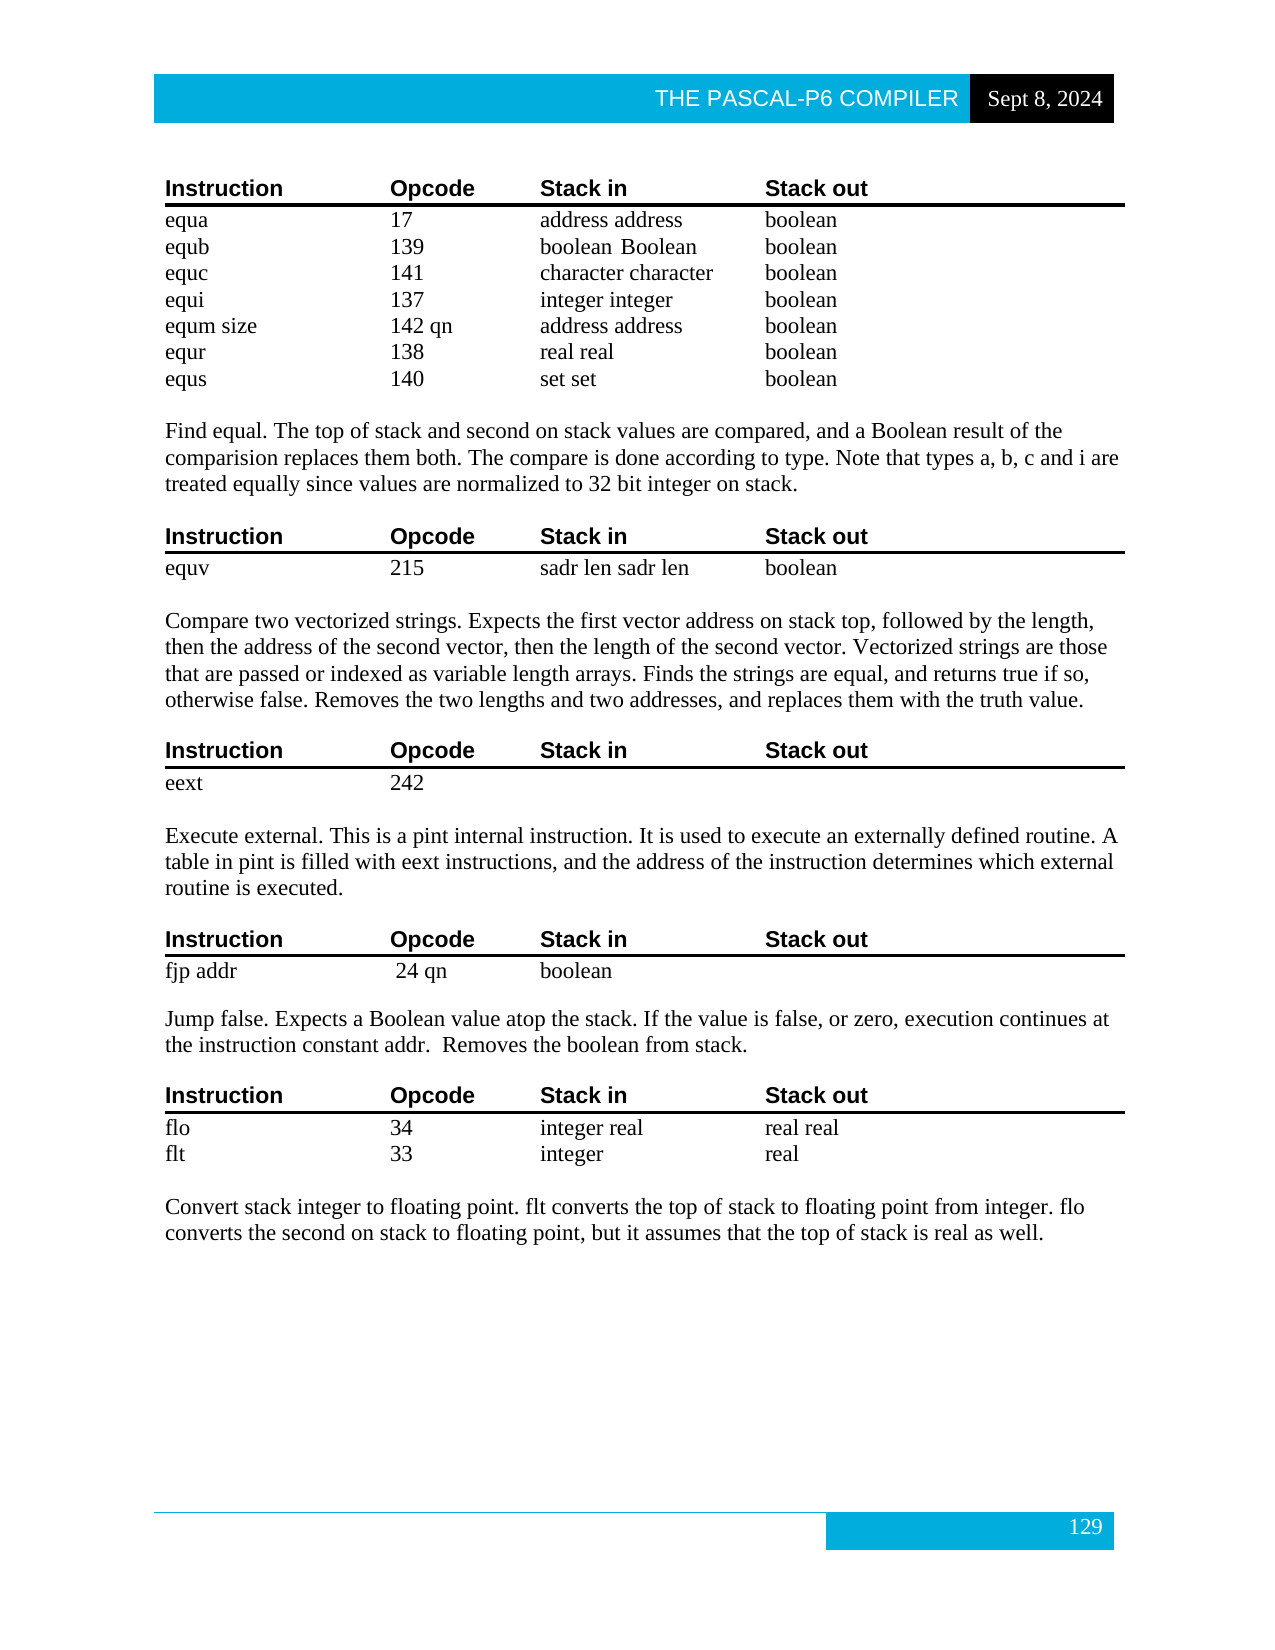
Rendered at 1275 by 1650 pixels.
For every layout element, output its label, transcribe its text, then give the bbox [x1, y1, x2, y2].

text Convert stack integer to floating point. flt converts the top of stack to floating point from integer. flo converts the second on stack to floating point, but it assumes that the top of stack is real as well. [165, 1193, 1125, 1246]
text equm size 142 qn address address boolean [165, 312, 1125, 338]
text equv 215 sadr len sadr len boolean [165, 554, 1125, 581]
text flt 33 integer real [165, 1140, 1125, 1167]
text Jump false. Expects a Boolean value atop the stack. If the value is false, or zero, execution continues at the instruction constant addr. Removes the boolean from stack. [165, 1004, 1125, 1057]
text flo 34 integer real real real [165, 1114, 1125, 1140]
text equc 141 character character boolean [165, 259, 1125, 286]
text equr 138 real real boolean [165, 338, 1125, 365]
text Instruction Opcode Stack in Stack out [165, 523, 1125, 551]
text Instruction Opcode Stack in Stack out [165, 737, 1125, 766]
text eext 242 [165, 769, 1125, 795]
text equs 140 set set boolean [165, 365, 1125, 391]
text equa 17 address address boolean [165, 207, 1125, 233]
text Find equal. The top of stack and second on stack values are compared, and a Boolean result of the comparision replaces them both. The compare is done according to type. Note that types a, b, c and i are treated equally since values are normalized to 32 bit integer on stack. [165, 417, 1125, 496]
text equb 139 boolean Boolean boolean [165, 233, 1125, 259]
text fjp addr 24 qn boolean [165, 957, 1125, 984]
text Execute external. This is a pint internal instruction. It is used to execute an externally defined routine. A table in pint is filled with eext instructions, and the address of the instruction determines which external routine is executed. [165, 822, 1125, 901]
text Instruction Opcode Stack in Stack out [165, 1082, 1125, 1111]
text equi 137 integer integer boolean [165, 286, 1125, 312]
text Compare two vectorized strings. Expects the first vector address on stack top, followed by the length, then the address of the second vector, then the length of the second vector. Vectorized strings are those that are passed or indexed as variable length arrays. Finds the strings are equal, and returns true if so, otherwise false. Removes the two lengths and two addresses, and replaces them with the truth value. [165, 607, 1125, 712]
text Instruction Opcode Stack in Stack out [165, 175, 1125, 203]
text Instruction Opcode Stack in Stack out [165, 926, 1125, 954]
